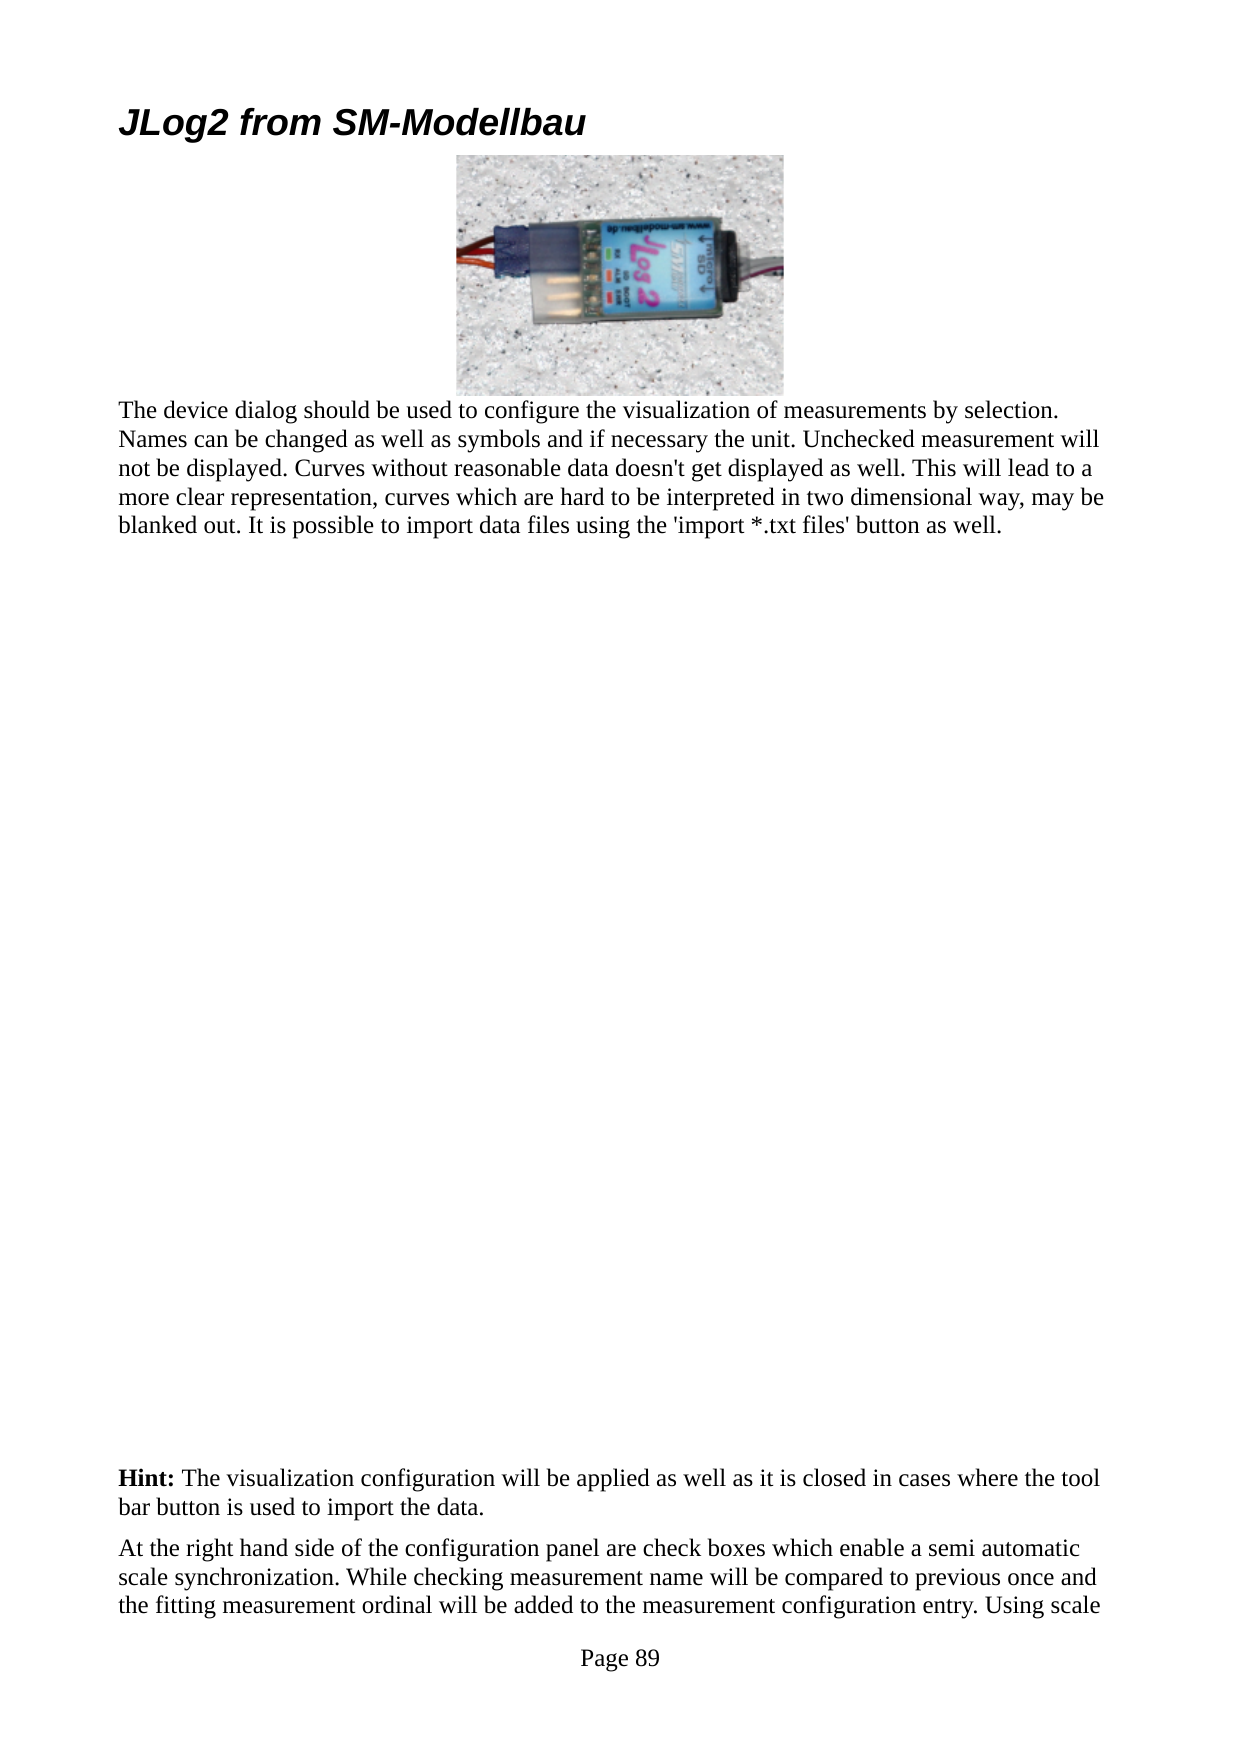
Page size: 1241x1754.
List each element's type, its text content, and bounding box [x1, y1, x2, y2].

subtitle JLog2 from SM-Modellbau [118, 100, 1122, 143]
text The device dialog should be used to configure the visualization of measurements by selection. Names can be changed as well as symbols and if necessary the unit. Unchecked measurement will not be displayed. Curves without reasonable data doesn't get displayed as well. This will lead to a more clear representation, curves which are hard to be interpreted in two dimensional way, may be blanked out. It is possible to import data files using the 'import *.txt files' button as well. [118, 156, 1122, 539]
text Hint: The visualization configuration will be applied as well as it is closed in cases where the tool bar button is used to import the data. [118, 1463, 1122, 1520]
text At the right hand side of the configuration panel are check boxes which enable a semi automatic scale synchronization. While checking measurement name will be compared to previous once and the fitting measurement ordinal will be added to the measurement configuration entry. Using scale [118, 1533, 1122, 1619]
